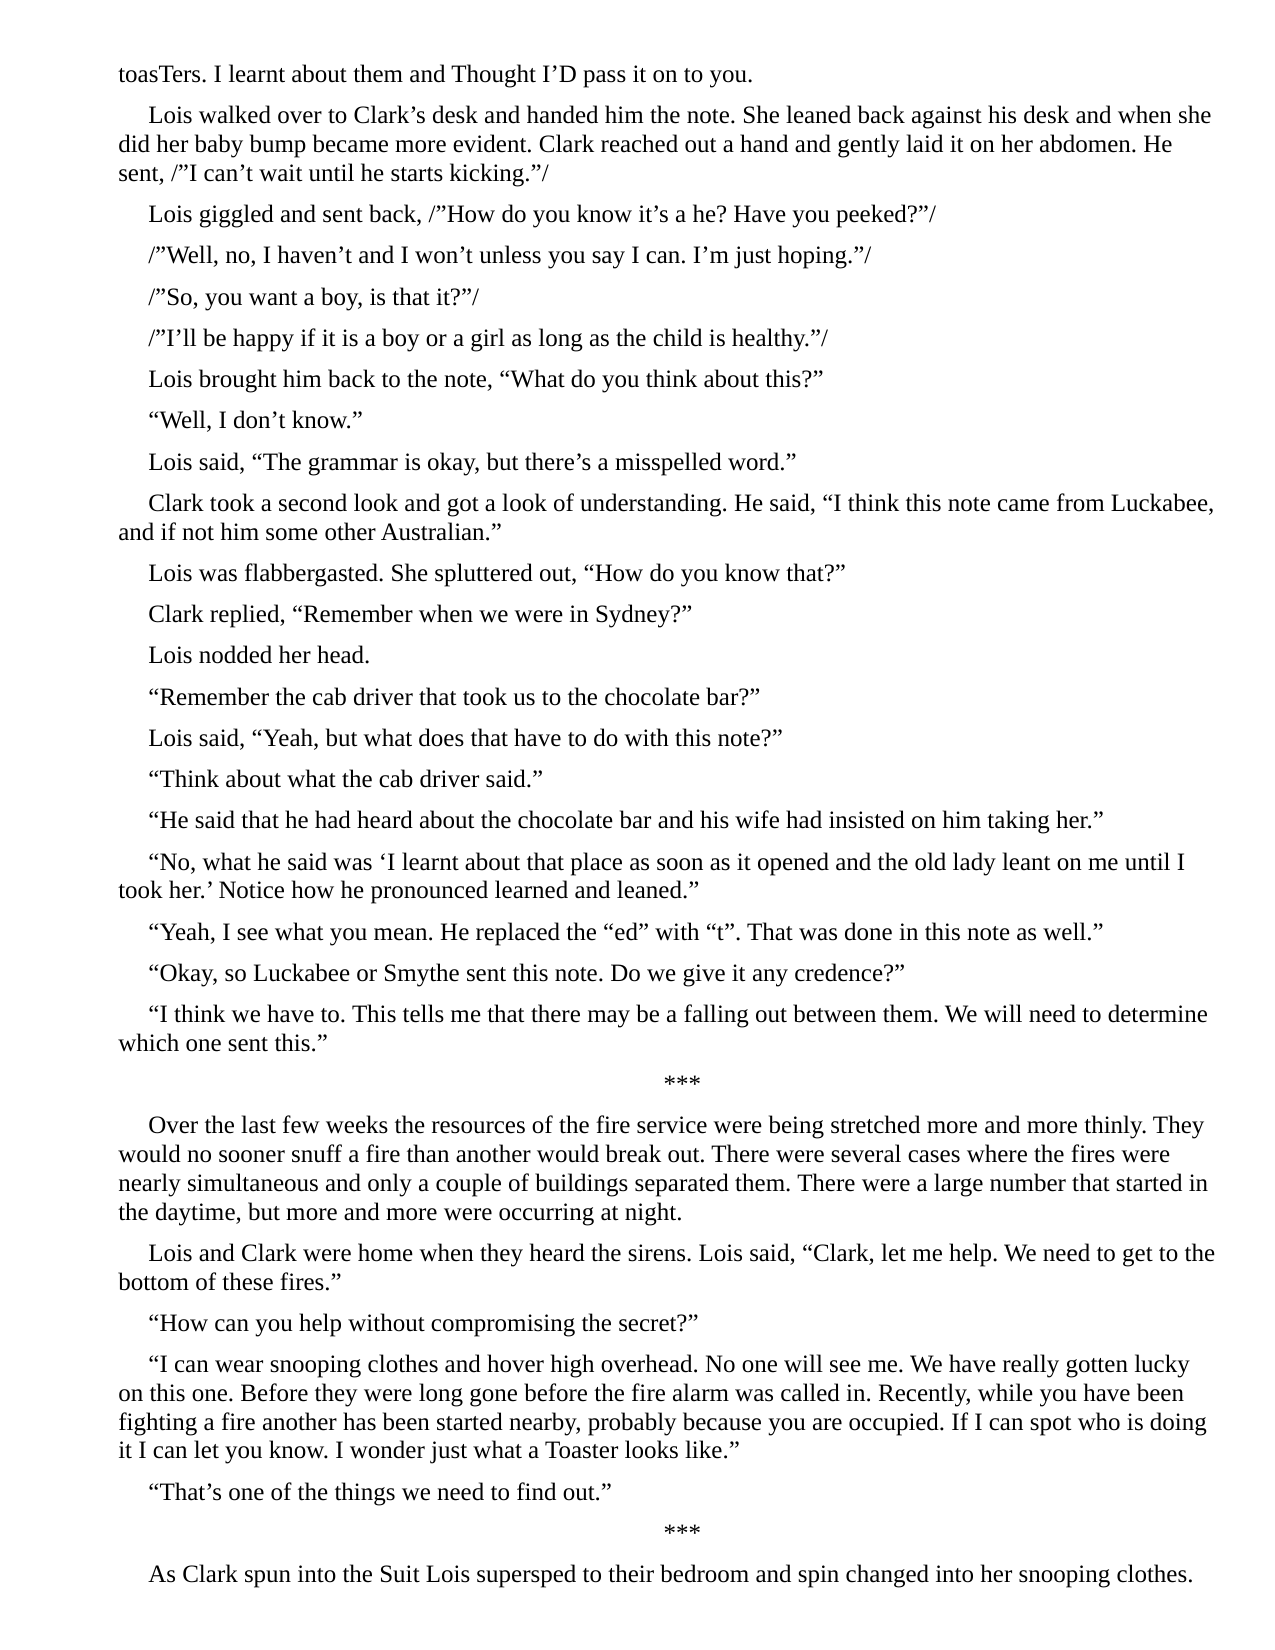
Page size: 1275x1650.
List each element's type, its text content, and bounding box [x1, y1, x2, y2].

text “I can wear snooping clothes and hover high overhead. No one will see me. We have really gotten lucky on this one. Before they were long gone before the fire alarm was called in. Recently, while you have been fighting a fire another has been started nearby, probably because you are occupied. If I can spot who is doing it I can let you know. I wonder just what a Toaster looks like.” [118, 1349, 1216, 1464]
text Lois and Clark were home when they heard the sirens. Lois said, “Clark, let me help. We need to get to the bottom of these fires.” [118, 1238, 1216, 1295]
text Lois was flabbergasted. She spluttered out, “How do you know that?” [118, 558, 1216, 587]
text “Remember the cab driver that took us to the chocolate bar?” [118, 682, 1216, 710]
text Clark took a second look and got a look of understanding. He said, “I think this note came from Luckabee, and if not him some other Australian.” [118, 488, 1216, 545]
text “How can you help without compromising the secret?” [118, 1308, 1216, 1337]
text Lois said, “Yeah, but what does that have to do with this note?” [118, 723, 1216, 752]
text “That’s one of the things we need to find out.” [118, 1477, 1216, 1505]
text Lois said, “The grammar is okay, but there’s a misspelled word.” [118, 447, 1216, 475]
text “I think we have to. This tells me that there may be a falling out between them. We will need to determine which one sent this.” [118, 999, 1216, 1057]
text Lois brought him back to the note, “What do you think about this?” [118, 364, 1216, 393]
text Lois giggled and sent back, /”How do you know it’s a he? Have you peeked?”/ [118, 199, 1216, 228]
text Lois walked over to Clark’s desk and handed him the note. She leaned back against his desk and when she did her baby bump became more evident. Clark reached out a hand and gently laid it on her abdomen. He sent, /”I can’t wait until he starts kicking.”/ [118, 100, 1216, 187]
text *** [118, 1518, 1216, 1547]
text /”Well, no, I haven’t and I won’t unless you say I can. I’m just hoping.”/ [118, 240, 1216, 269]
text “Think about what the cab driver said.” [118, 764, 1216, 793]
text Clark replied, “Remember when we were in Sydney?” [118, 599, 1216, 628]
text “No, what he said was ‘I learnt about that place as soon as it opened and the old lady leant on me until I took her.’ Notice how he pronounced learned and leaned.” [118, 847, 1216, 904]
text toasTers. I learnt about them and Thought I’D pass it on to you. [118, 59, 1216, 88]
text /”I’ll be happy if it is a boy or a girl as long as the child is healthy.”/ [118, 323, 1216, 352]
text “Yeah, I see what you mean. He replaced the “ed” with “t”. That was done in this note as well.” [118, 917, 1216, 945]
text *** [118, 1069, 1216, 1098]
text “Okay, so Luckabee or Smythe sent this note. Do we give it any credence?” [118, 958, 1216, 987]
text Lois nodded her head. [118, 640, 1216, 669]
text “He said that he had heard about the chocolate bar and his wife had insisted on him taking her.” [118, 805, 1216, 834]
text /”So, you want a boy, is that it?”/ [118, 282, 1216, 310]
text “Well, I don’t know.” [118, 405, 1216, 434]
text As Clark spun into the Suit Lois supersped to their bedroom and spin changed into her snooping clothes. [118, 1559, 1216, 1588]
text Over the last few weeks the resources of the fire service were being stretched more and more thinly. They would no sooner snuff a fire than another would break out. There were several cases where the fires were nearly simultaneous and only a couple of buildings separated them. There were a large number that started in the daytime, but more and more were occurring at night. [118, 1110, 1216, 1225]
